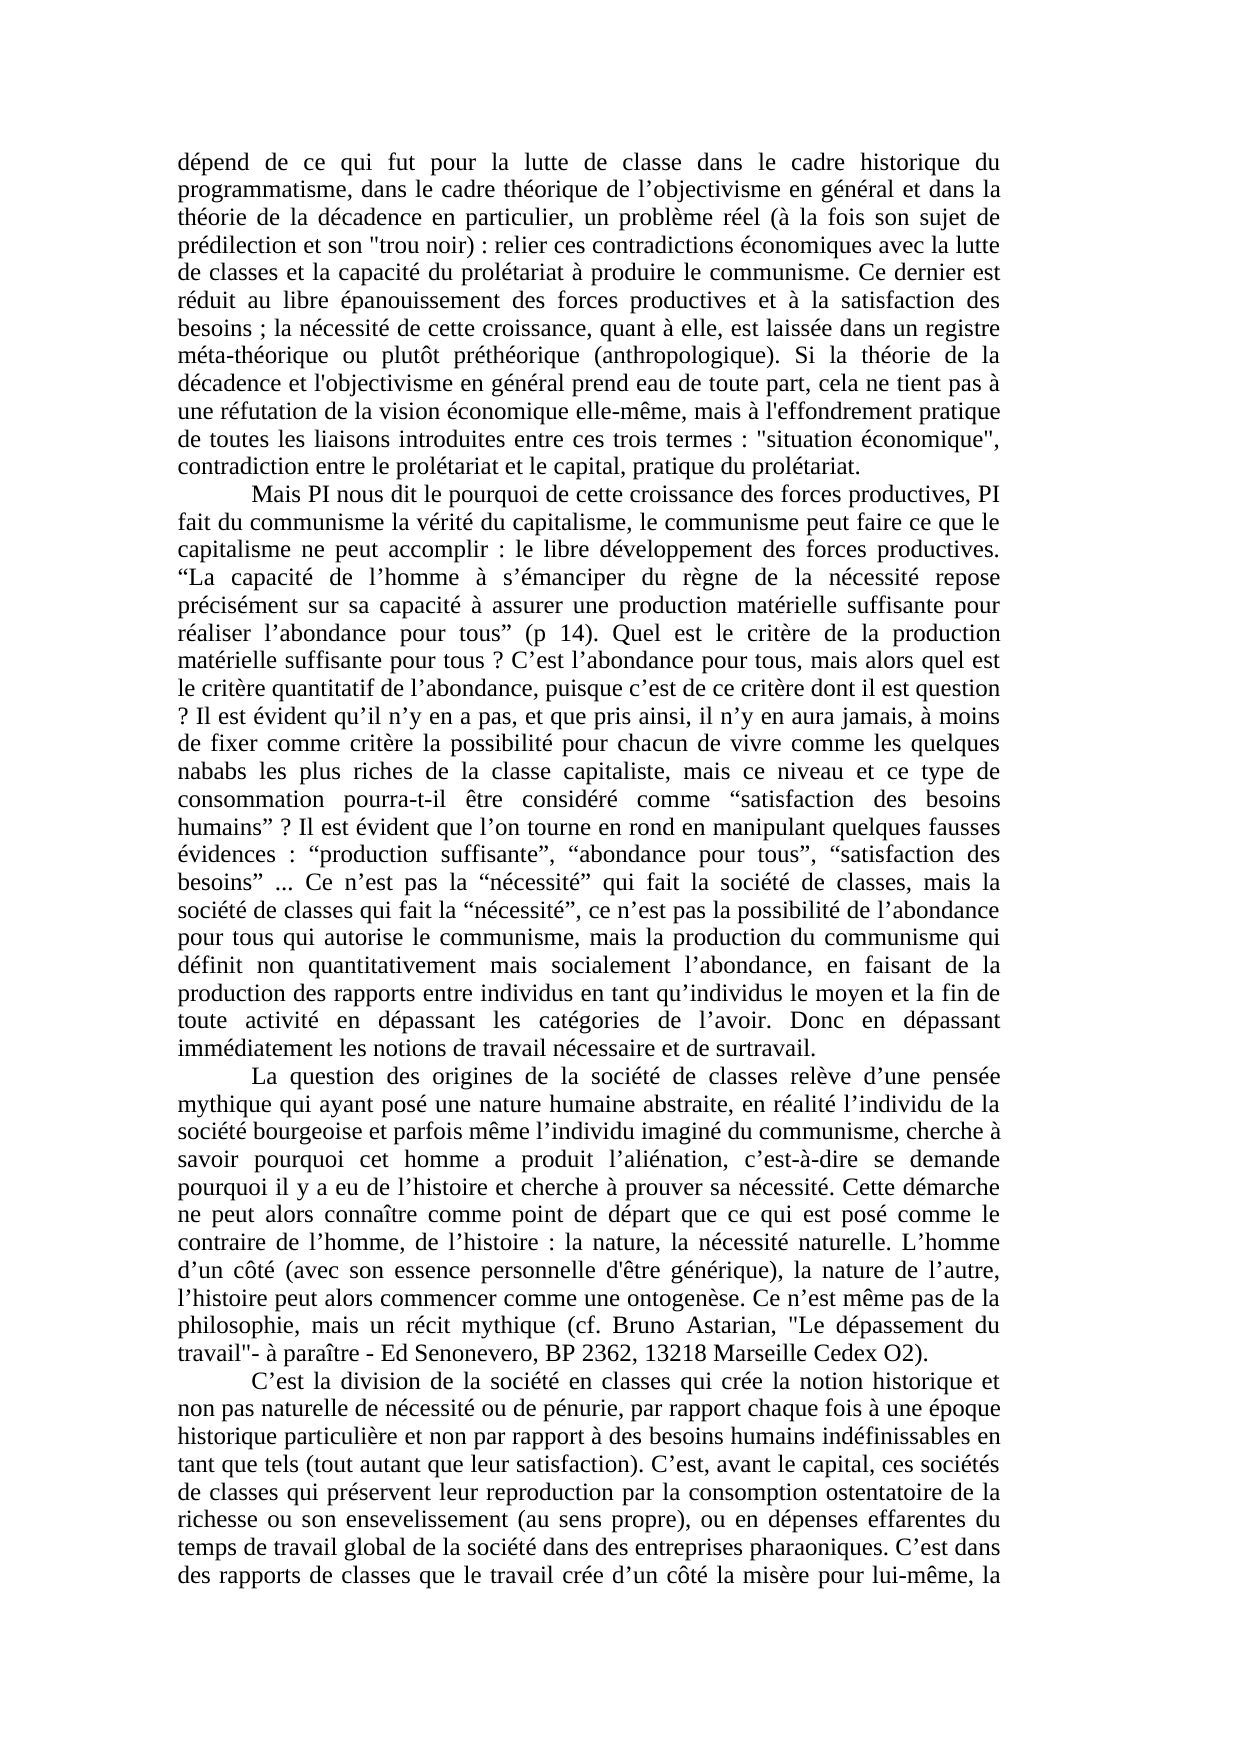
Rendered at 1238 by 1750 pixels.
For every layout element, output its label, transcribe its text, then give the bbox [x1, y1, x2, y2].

text C’est la division de la société en classes qui crée la notion historique et non pas naturelle de nécessité ou de pénurie, par rapport chaque fois à une époque historique particulière et non par rapport à des besoins humains indéfinissables en tant que tels (tout autant que leur satisfaction). C’est, avant le capital, ces sociétés de classes qui préservent leur reproduction par la consomption ostentatoire de la richesse ou son ensevelissement (au sens propre), ou en dépenses effarentes du temps de travail global de la société dans des entreprises pharaoniques. C’est dans des rapports de classes que le travail crée d’un côté la misère pour lui-même, la [177, 1367, 1001, 1588]
text Mais PI nous dit le pourquoi de cette croissance des forces productives, PI fait du communisme la vérité du capitalisme, le communisme peut faire ce que le capitalisme ne peut accomplir : le libre développement des forces productives. “La capacité de l’homme à s’émanciper du règne de la nécessité repose précisément sur sa capacité à assurer une production matérielle suffisante pour réaliser l’abondance pour tous” (p 14). Quel est le critère de la production matérielle suffisante pour tous ? C’est l’abondance pour tous, mais alors quel est le critère quantitatif de l’abondance, puisque c’est de ce critère dont il est question ? Il est évident qu’il n’y en a pas, et que pris ainsi, il n’y en aura jamais, à moins de fixer comme critère la possibilité pour chacun de vivre comme les quelques nababs les plus riches de la classe capitaliste, mais ce niveau et ce type de consommation pourra-t-il être considéré comme “satisfaction des besoins humains” ? Il est évident que l’on tourne en rond en manipulant quelques fausses évidences : “production suffisante”, “abondance pour tous”, “satisfaction des besoins” ... Ce n’est pas la “nécessité” qui fait la société de classes, mais la société de classes qui fait la “nécessité”, ce n’est pas la possibilité de l’abondance pour tous qui autorise le communisme, mais la production du communisme qui définit non quantitativement mais socialement l’abondance, en faisant de la production des rapports entre individus en tant qu’individus le moyen et la fin de toute activité en dépassant les catégories de l’avoir. Donc en dépassant immédiatement les notions de travail nécessaire et de surtravail. [177, 480, 1001, 1062]
text dépend de ce qui fut pour la lutte de classe dans le cadre historique du programmatisme, dans le cadre théorique de l’objectivisme en général et dans la théorie de la décadence en particulier, un problème réel (à la fois son sujet de prédilection et son "trou noir) : relier ces contradictions économiques avec la lutte de classes et la capacité du prolétariat à produire le communisme. Ce dernier est réduit au libre épanouissement des forces productives et à la satisfaction des besoins ; la nécessité de cette croissance, quant à elle, est laissée dans un registre méta-théorique ou plutôt préthéorique (anthropologique). Si la théorie de la décadence et l'objectivisme en général prend eau de toute part, cela ne tient pas à une réfutation de la vision économique elle-même, mais à l'effondrement pratique de toutes les liaisons introduites entre ces trois termes : "situation économique", contradiction entre le prolétariat et le capital, pratique du prolétariat. [177, 148, 1001, 480]
text La question des origines de la société de classes relève d’une pensée mythique qui ayant posé une nature humaine abstraite, en réalité l’individu de la société bourgeoise et parfois même l’individu imaginé du communisme, cherche à savoir pourquoi cet homme a produit l’aliénation, c’est-à-dire se demande pourquoi il y a eu de l’histoire et cherche à prouver sa nécessité. Cette démarche ne peut alors connaître comme point de départ que ce qui est posé comme le contraire de l’homme, de l’histoire : la nature, la nécessité naturelle. L’homme d’un côté (avec son essence personnelle d'être générique), la nature de l’autre, l’histoire peut alors commencer comme une ontogenèse. Ce n’est même pas de la philosophie, mais un récit mythique (cf. Bruno Astarian, "Le dépassement du travail"- à paraître - Ed Senonevero, BP 2362, 13218 Marseille Cedex O2). [177, 1062, 1001, 1367]
